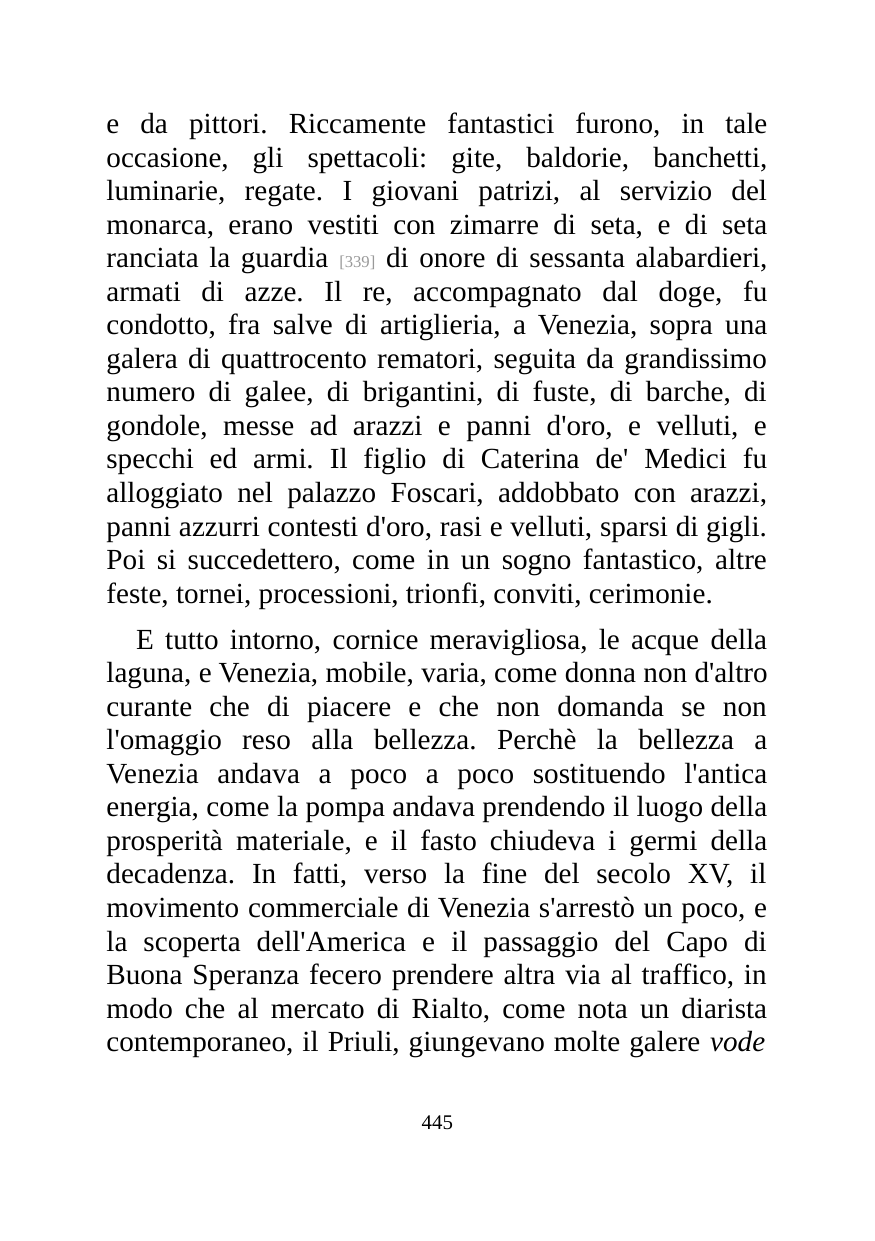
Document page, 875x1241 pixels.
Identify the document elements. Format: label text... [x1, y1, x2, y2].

text e da pittori. Riccamente fantastici furono, in tale occasione, gli spettacoli: gite, baldorie, banchetti, luminarie, regate. I giovani patrizi, al servizio del monarca, erano vestiti con zimarre di seta, e di seta ranciata la guardia [339] di onore di sessanta alabardieri, armati di azze. Il re, accompagnato dal doge, fu condotto, fra salve di artiglieria, a Venezia, sopra una galera di quattrocento rematori, seguita da grandissimo numero di galee, di brigantini, di fuste, di barche, di gondole, messe ad arazzi e panni d'oro, e velluti, e specchi ed armi. Il figlio di Caterina de' Medici fu alloggiato nel palazzo Foscari, addobbato con arazzi, panni azzurri contesti d'oro, rasi e velluti, sparsi di gigli. Poi si succedettero, come in un sogno fantastico, altre feste, tornei, processioni, trionfi, conviti, cerimonie. [106, 106, 768, 609]
text E tutto intorno, cornice meravigliosa, le acque della laguna, e Venezia, mobile, varia, come donna non d'altro curante che di piacere e che non domanda se non l'omaggio reso alla bellezza. Perchè la bellezza a Venezia andava a poco a poco sostituendo l'antica energia, come la pompa andava prendendo il luogo della prosperità materiale, e il fasto chiudeva i germi della decadenza. In fatti, verso la fine del secolo XV, il movimento commerciale di Venezia s'arrestò un poco, e la scoperta dell'America e il passaggio del Capo di Buona Speranza fecero prendere altra via al traffico, in modo che al mercato di Rialto, come nota un diarista contemporaneo, il Priuli, giungevano molte galere vode [106, 622, 768, 1058]
